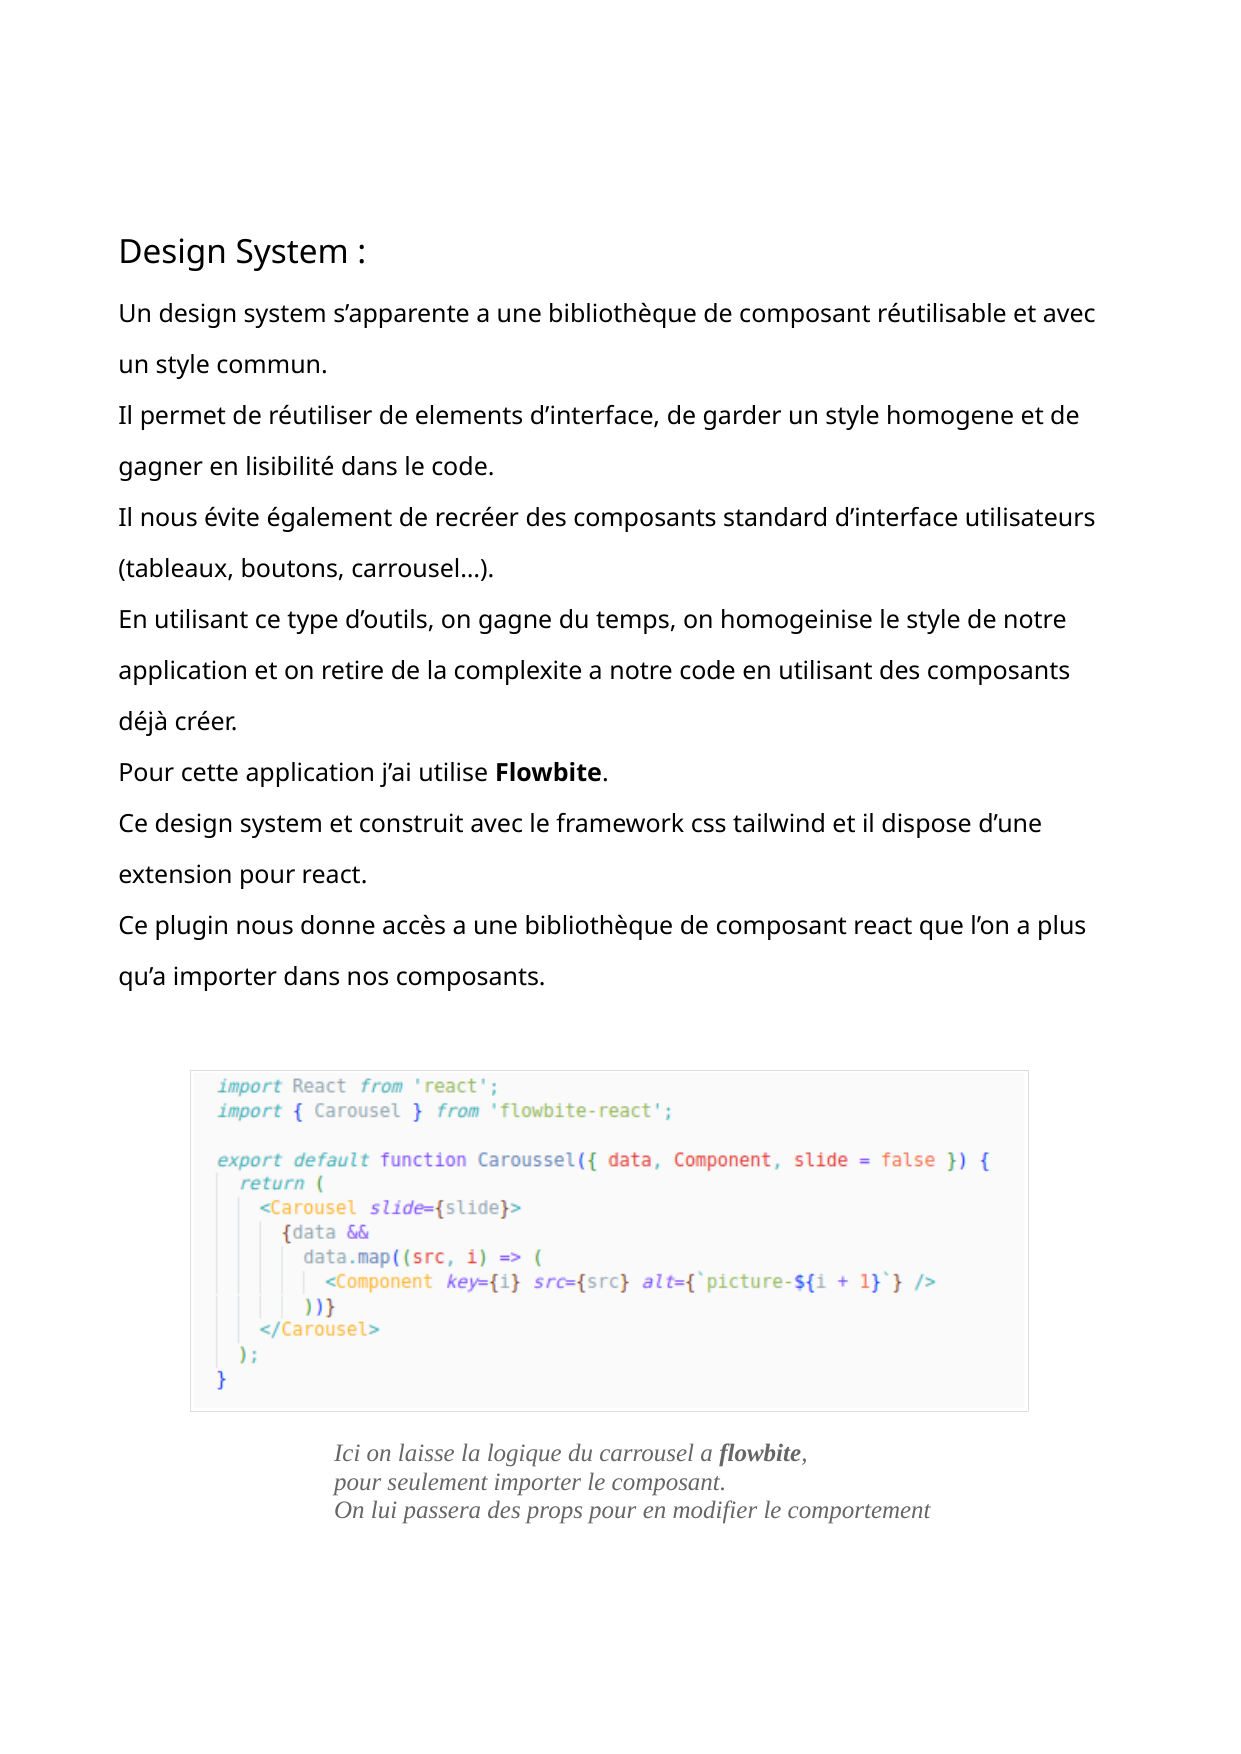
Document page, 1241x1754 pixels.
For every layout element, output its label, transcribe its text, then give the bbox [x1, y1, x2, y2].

picture [193, 1073, 1025, 1408]
text Pour cette application j’ai utilise Flowbite. [118, 755, 1122, 789]
text En utilisant ce type d’outils, on gagne du temps, on homogeinise le style de notre application et on retire de la complexite a notre code en utilisant des composants déjà créer. [118, 602, 1122, 738]
text Il permet de réutiliser de elements d’interface, de garder un style homogene et de gagner en lisibilité dans le code. [118, 398, 1122, 483]
text Ce design system et construit avec le framework css tailwind et il dispose d’une extension pour react. [118, 806, 1122, 891]
text Il nous évite également de recréer des composants standard d’interface utilisateurs (tableaux, boutons, carrousel…). [118, 500, 1122, 585]
text Un design system s’apparente a une bibliothèque de composant réutilisable et avec un style commun. [118, 296, 1122, 381]
text Design System : [118, 227, 1122, 273]
text Ce plugin nous donne accès a une bibliothèque de composant react que l’on a plus qu’a importer dans nos composants. [118, 908, 1122, 993]
